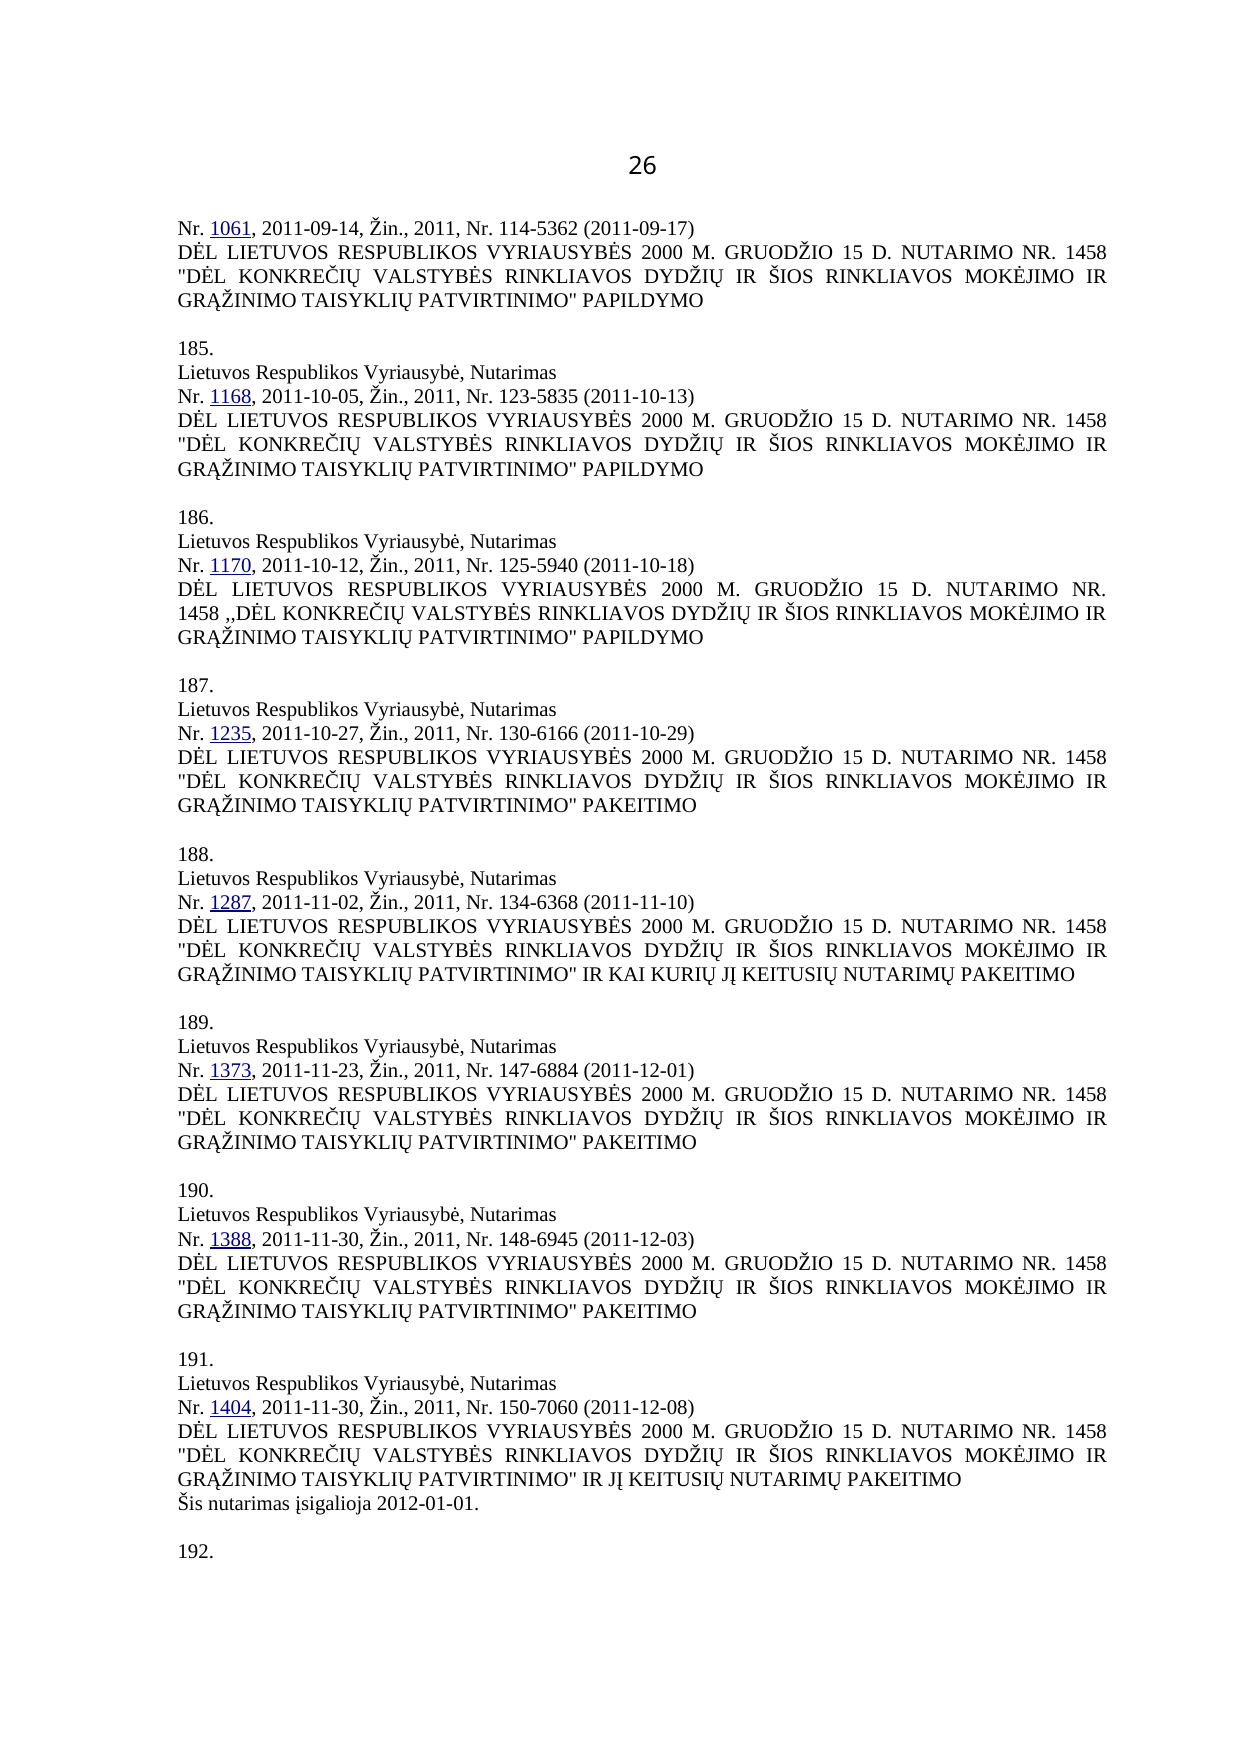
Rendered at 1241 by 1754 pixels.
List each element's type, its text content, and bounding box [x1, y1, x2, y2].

text DĖL LIETUVOS RESPUBLIKOS VYRIAUSYBĖS 2000 M. GRUODŽIO 15 D. NUTARIMO NR. 1458 "DĖL KONKREČIŲ VALSTYBĖS RINKLIAVOS DYDŽIŲ IR ŠIOS RINKLIAVOS MOKĖJIMO IR GRĄŽINIMO TAISYKLIŲ PATVIRTINIMO" IR JĮ KEITUSIŲ NUTARIMŲ PAKEITIMO [177, 1419, 1107, 1491]
text DĖL LIETUVOS RESPUBLIKOS VYRIAUSYBĖS 2000 M. GRUODŽIO 15 D. NUTARIMO NR. 1458 "DĖL KONKREČIŲ VALSTYBĖS RINKLIAVOS DYDŽIŲ IR ŠIOS RINKLIAVOS MOKĖJIMO IR GRĄŽINIMO TAISYKLIŲ PATVIRTINIMO" PAKEITIMO [177, 1082, 1107, 1154]
text 192. [177, 1539, 1107, 1563]
text Lietuvos Respublikos Vyriausybė, Nutarimas [177, 529, 1107, 553]
text DĖL LIETUVOS RESPUBLIKOS VYRIAUSYBĖS 2000 M. GRUODŽIO 15 D. NUTARIMO NR. 1458 "DĖL KONKREČIŲ VALSTYBĖS RINKLIAVOS DYDŽIŲ IR ŠIOS RINKLIAVOS MOKĖJIMO IR GRĄŽINIMO TAISYKLIŲ PATVIRTINIMO" PAKEITIMO [177, 1251, 1107, 1323]
text Nr. 1168, 2011-10-05, Žin., 2011, Nr. 123-5835 (2011-10-13) [177, 384, 1107, 408]
text Nr. 1373, 2011-11-23, Žin., 2011, Nr. 147-6884 (2011-12-01) [177, 1058, 1107, 1082]
text Nr. 1170, 2011-10-12, Žin., 2011, Nr. 125-5940 (2011-10-18) [177, 553, 1107, 577]
text Lietuvos Respublikos Vyriausybė, Nutarimas [177, 866, 1107, 889]
text 189. [177, 1010, 1107, 1034]
text DĖL LIETUVOS RESPUBLIKOS VYRIAUSYBĖS 2000 M. GRUODŽIO 15 D. NUTARIMO NR. 1458 ,,DĖL KONKREČIŲ VALSTYBĖS RINKLIAVOS DYDŽIŲ IR ŠIOS RINKLIAVOS MOKĖJIMO IR GRĄŽINIMO TAISYKLIŲ PATVIRTINIMO" PAPILDYMO [177, 577, 1107, 649]
text Lietuvos Respublikos Vyriausybė, Nutarimas [177, 1202, 1107, 1226]
text Nr. 1235, 2011-10-27, Žin., 2011, Nr. 130-6166 (2011-10-29) [177, 721, 1107, 745]
text 190. [177, 1178, 1107, 1202]
text 185. [177, 336, 1107, 360]
text Šis nutarimas įsigalioja 2012-01-01. [177, 1491, 1107, 1515]
text DĖL LIETUVOS RESPUBLIKOS VYRIAUSYBĖS 2000 M. GRUODŽIO 15 D. NUTARIMO NR. 1458 "DĖL KONKREČIŲ VALSTYBĖS RINKLIAVOS DYDŽIŲ IR ŠIOS RINKLIAVOS MOKĖJIMO IR GRĄŽINIMO TAISYKLIŲ PATVIRTINIMO" PAKEITIMO [177, 745, 1107, 817]
text Lietuvos Respublikos Vyriausybė, Nutarimas [177, 697, 1107, 721]
text Lietuvos Respublikos Vyriausybė, Nutarimas [177, 1034, 1107, 1058]
text DĖL LIETUVOS RESPUBLIKOS VYRIAUSYBĖS 2000 M. GRUODŽIO 15 D. NUTARIMO NR. 1458 "DĖL KONKREČIŲ VALSTYBĖS RINKLIAVOS DYDŽIŲ IR ŠIOS RINKLIAVOS MOKĖJIMO IR GRĄŽINIMO TAISYKLIŲ PATVIRTINIMO" PAPILDYMO [177, 240, 1107, 312]
text Nr. 1404, 2011-11-30, Žin., 2011, Nr. 150-7060 (2011-12-08) [177, 1395, 1107, 1419]
text Lietuvos Respublikos Vyriausybė, Nutarimas [177, 1371, 1107, 1395]
text Nr. 1388, 2011-11-30, Žin., 2011, Nr. 148-6945 (2011-12-03) [177, 1226, 1107, 1251]
text Nr. 1061, 2011-09-14, Žin., 2011, Nr. 114-5362 (2011-09-17) [177, 216, 1107, 240]
text DĖL LIETUVOS RESPUBLIKOS VYRIAUSYBĖS 2000 M. GRUODŽIO 15 D. NUTARIMO NR. 1458 "DĖL KONKREČIŲ VALSTYBĖS RINKLIAVOS DYDŽIŲ IR ŠIOS RINKLIAVOS MOKĖJIMO IR GRĄŽINIMO TAISYKLIŲ PATVIRTINIMO" PAPILDYMO [177, 408, 1107, 481]
text 186. [177, 504, 1107, 529]
text 187. [177, 673, 1107, 697]
text Lietuvos Respublikos Vyriausybė, Nutarimas [177, 360, 1107, 384]
text 188. [177, 841, 1107, 866]
text Nr. 1287, 2011-11-02, Žin., 2011, Nr. 134-6368 (2011-11-10) [177, 889, 1107, 914]
text DĖL LIETUVOS RESPUBLIKOS VYRIAUSYBĖS 2000 M. GRUODŽIO 15 D. NUTARIMO NR. 1458 "DĖL KONKREČIŲ VALSTYBĖS RINKLIAVOS DYDŽIŲ IR ŠIOS RINKLIAVOS MOKĖJIMO IR GRĄŽINIMO TAISYKLIŲ PATVIRTINIMO" IR KAI KURIŲ JĮ KEITUSIŲ NUTARIMŲ PAKEITIMO [177, 914, 1107, 986]
text 191. [177, 1347, 1107, 1371]
